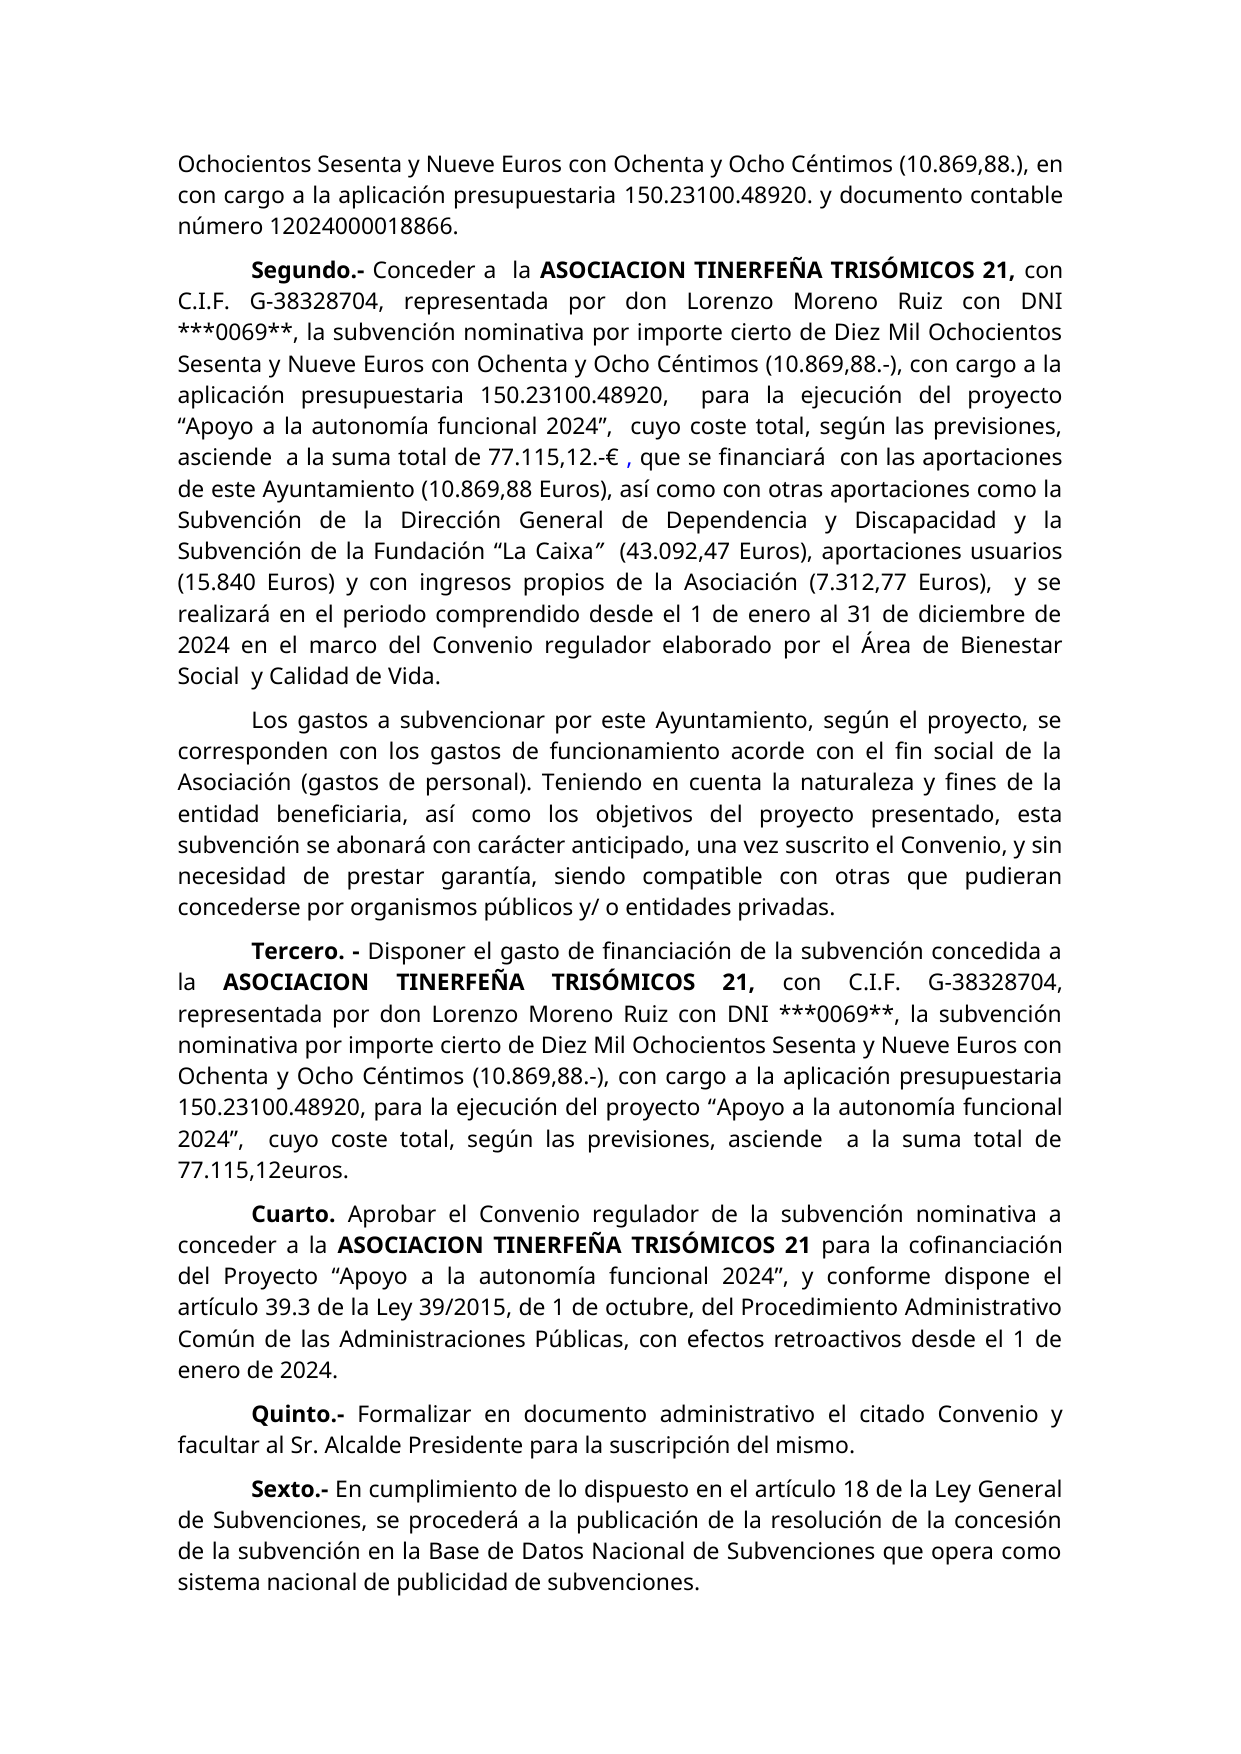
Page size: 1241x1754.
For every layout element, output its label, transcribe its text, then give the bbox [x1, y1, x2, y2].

text Sexto.- En cumplimiento de lo dispuesto en el artículo 18 de la Ley General de Subvenciones, se procederá a la publicación de la resolución de la concesión de la subvención en la Base de Datos Nacional de Subvenciones que opera como sistema nacional de publicidad de subvenciones. [177, 1473, 1063, 1598]
text Tercero. - Disponer el gasto de financiación de la subvención concedida a la ASOCIACION TINERFEÑA TRISÓMICOS 21, con C.I.F. G-38328704, representada por don Lorenzo Moreno Ruiz con DNI ***0069**, la subvención nominativa por importe cierto de Diez Mil Ochocientos Sesenta y Nueve Euros con Ochenta y Ocho Céntimos (10.869,88.-), con cargo a la aplicación presupuestaria 150.23100.48920, para la ejecución del proyecto “Apoyo a la autonomía funcional 2024”, cuyo coste total, según las previsiones, asciende a la suma total de 77.115,12euros. [177, 935, 1063, 1185]
text Cuarto. Aprobar el Convenio regulador de la subvención nominativa a conceder a la ASOCIACION TINERFEÑA TRISÓMICOS 21 para la cofinanciación del Proyecto “Apoyo a la autonomía funcional 2024”, y conforme dispone el artículo 39.3 de la Ley 39/2015, de 1 de octubre, del Procedimiento Administrativo Común de las Administraciones Públicas, con efectos retroactivos desde el 1 de enero de 2024. [177, 1198, 1063, 1385]
text Segundo.- Conceder a la ASOCIACION TINERFEÑA TRISÓMICOS 21, con C.I.F. G-38328704, representada por don Lorenzo Moreno Ruiz con DNI ***0069**, la subvención nominativa por importe cierto de Diez Mil Ochocientos Sesenta y Nueve Euros con Ochenta y Ocho Céntimos (10.869,88.-), con cargo a la aplicación presupuestaria 150.23100.48920, para la ejecución del proyecto “Apoyo a la autonomía funcional 2024”, cuyo coste total, según las previsiones, asciende a la suma total de 77.115,12.-€ , que se financiará con las aportaciones de este Ayuntamiento (10.869,88 Euros), así como con otras aportaciones como la Subvención de la Dirección General de Dependencia y Discapacidad y la Subvención de la Fundación “La Caixa” (43.092,47 Euros), aportaciones usuarios (15.840 Euros) y con ingresos propios de la Asociación (7.312,77 Euros), y se realizará en el periodo comprendido desde el 1 de enero al 31 de diciembre de 2024 en el marco del Convenio regulador elaborado por el Área de Bienestar Social y Calidad de Vida. [177, 254, 1063, 691]
text Ochocientos Sesenta y Nueve Euros con Ochenta y Ocho Céntimos (10.869,88.), en con cargo a la aplicación presupuestaria 150.23100.48920. y documento contable número 12024000018866. [177, 148, 1063, 241]
text Los gastos a subvencionar por este Ayuntamiento, según el proyecto, se corresponden con los gastos de funcionamiento acorde con el fin social de la Asociación (gastos de personal). Teniendo en cuenta la naturaleza y fines de la entidad beneficiaria, así como los objetivos del proyecto presentado, esta subvención se abonará con carácter anticipado, una vez suscrito el Convenio, y sin necesidad de prestar garantía, siendo compatible con otras que pudieran concederse por organismos públicos y/ o entidades privadas. [177, 704, 1063, 923]
text Quinto.- Formalizar en documento administrativo el citado Convenio y facultar al Sr. Alcalde Presidente para la suscripción del mismo. [177, 1398, 1063, 1460]
